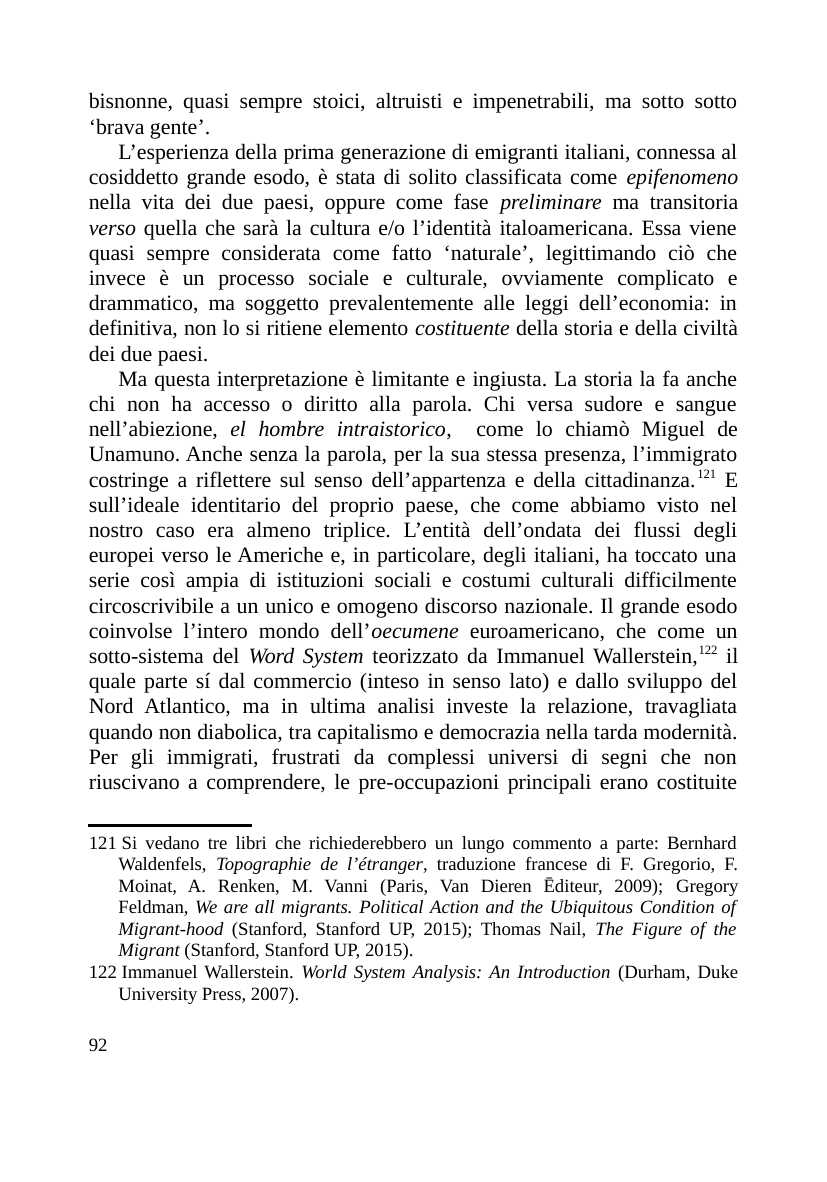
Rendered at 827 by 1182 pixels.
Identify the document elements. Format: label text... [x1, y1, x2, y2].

text L’esperienza della prima generazione di emigranti italiani, connessa al cosiddetto grande esodo, è stata di solito classificata come epifenomeno nella vita dei due paesi, oppure come fase preliminare ma transitoria verso quella che sarà la cultura e/o l’identità italoamericana. Essa viene quasi sempre considerata come fatto ‘naturale’, legittimando ciò che invece è un processo sociale e culturale, ovviamente complicato e drammatico, ma soggetto prevalentemente alle leggi dell’economia: in definitiva, non lo si ritiene elemento costituente della storia e della civiltà dei due paesi. [88, 139, 738, 366]
text Si vedano tre libri che richiederebbero un lungo commento a parte: Bernhard Waldenfels, Topographie de l’étranger, traduzione francese di F. Gregorio, F. Moinat, A. Renken, M. Vanni (Paris, Van Dieren Ēditeur, 2009); Gregory Feldman, We are all migrants. Political Action and the Ubiquitous Condition of Migrant-hood (Stanford, Stanford UP, 2015); Thomas Nail, The Figure of the Migrant (Stanford, Stanford UP, 2015). [88, 832, 738, 961]
text bisnonne, quasi sempre stoici, altruisti e impenetrabili, ma sotto sotto ‘brava gente’. [88, 88, 738, 139]
text Ma questa interpretazione è limitante e ingiusta. La storia la fa anche chi non ha accesso o diritto alla parola. Chi versa sudore e sangue nell’abiezione, el hombre intraistorico, come lo chiamò Miguel de Unamuno. Anche senza la parola, per la sua stessa presenza, l’immigrato costringe a riflettere sul senso dell’appartenza e della cittadinanza. E sull’ideale identitario del proprio paese, che come abbiamo visto nel nostro caso era almeno triplice. L’entità dell’ondata dei flussi degli europei verso le Americhe e, in particolare, degli italiani, ha toccato una serie così ampia di istituzioni sociali e costumi culturali difficilmente circoscrivibile a un unico e omogeno discorso nazionale. Il grande esodo coinvolse l’intero mondo dell’oecumene euroamericano, che come un sotto-sistema del Word System teorizzato da Immanuel Wallerstein, il quale parte sí dal commercio (inteso in senso lato) e dallo sviluppo del Nord Atlantico, ma in ultima analisi investe la relazione, travagliata quando non diabolica, tra capitalismo e democrazia nella tarda modernità. Per gli immigrati, frustrati da complessi universi di segni che non riuscivano a comprendere, le pre-occupazioni principali erano costituite [88, 366, 738, 794]
text Immanuel Wallerstein. World System Analysis: An Introduction (Durham, Duke University Press, 2007). [88, 961, 738, 1004]
